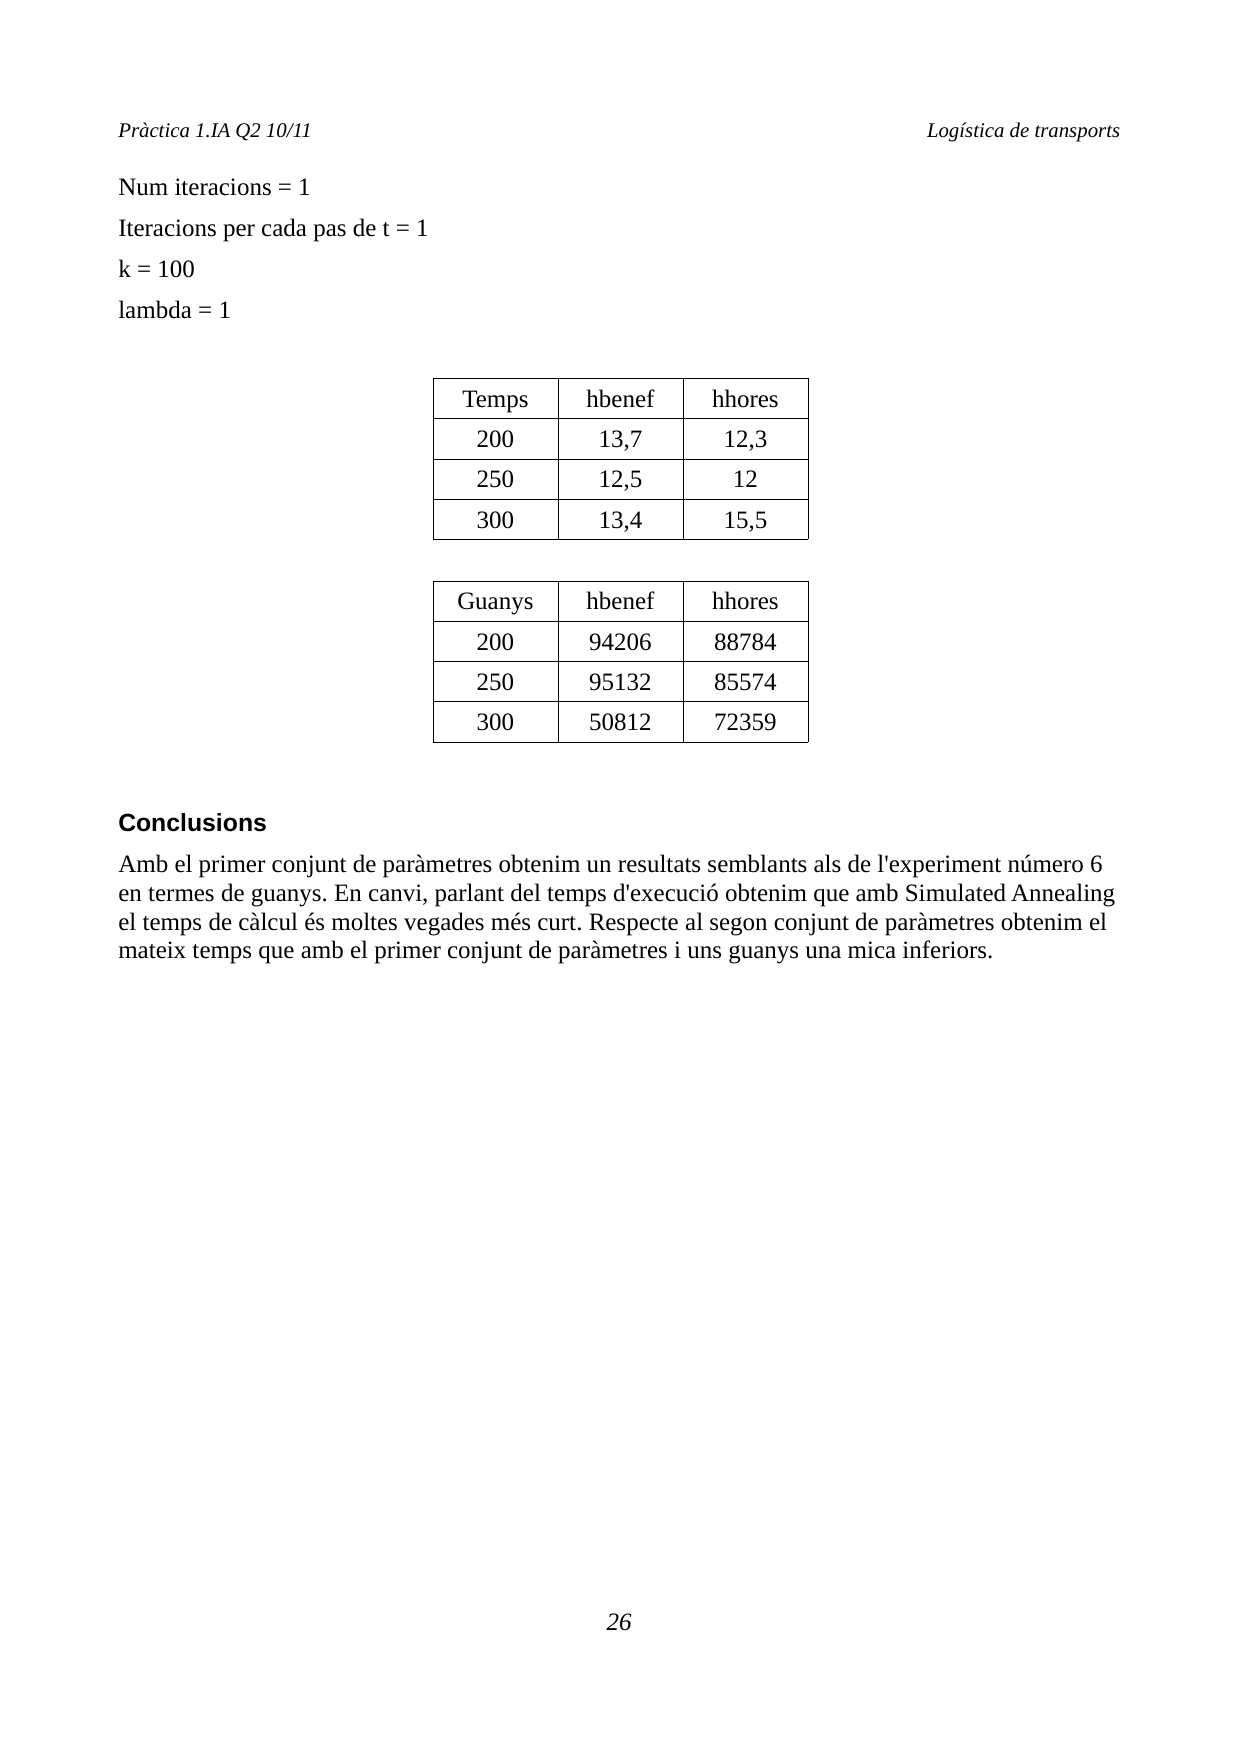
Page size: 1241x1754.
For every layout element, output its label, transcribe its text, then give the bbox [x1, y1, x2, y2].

table_cell 200 [434, 419, 558, 458]
table_cell 94206 [559, 622, 683, 661]
table_cell 300 [434, 702, 558, 742]
table_cell 13,4 [559, 500, 683, 539]
text Iteracions per cada pas de t = 1 [118, 213, 1122, 242]
table_cell 250 [434, 662, 558, 701]
table_header hbenef [559, 379, 683, 418]
text lambda = 1 [118, 295, 1122, 324]
text Num iteracions = 1 [118, 172, 1122, 200]
subtitle Conclusions [118, 808, 1122, 837]
table_header hhores [684, 379, 808, 418]
table_cell 88784 [684, 622, 808, 661]
table_cell 250 [434, 460, 558, 499]
text k = 100 [118, 254, 1122, 283]
table_cell 12,5 [559, 460, 683, 499]
table_cell 85574 [684, 662, 808, 701]
table_cell 200 [434, 622, 558, 661]
table_cell 95132 [559, 662, 683, 701]
table_header hbenef [559, 582, 683, 621]
table_header Temps [434, 379, 558, 418]
table_cell 12 [684, 460, 808, 499]
table_header hhores [684, 582, 808, 621]
table_cell 15,5 [684, 500, 808, 539]
table_cell 12,3 [684, 419, 808, 458]
table_header Guanys [434, 582, 558, 621]
table_cell 50812 [559, 702, 683, 742]
table_cell 72359 [684, 702, 808, 742]
table_cell 300 [434, 500, 558, 539]
text Amb el primer conjunt de paràmetres obtenim un resultats semblants als de l'experiment número 6 en termes de guanys. En canvi, parlant del temps d'execució obtenim que amb Simulated Annealing el temps de càlcul és moltes vegades més curt. Respecte al segon conjunt de paràmetres obtenim el mateix temps que amb el primer conjunt de paràmetres i uns guanys una mica inferiors. [118, 849, 1122, 964]
table_cell 13,7 [559, 419, 683, 458]
